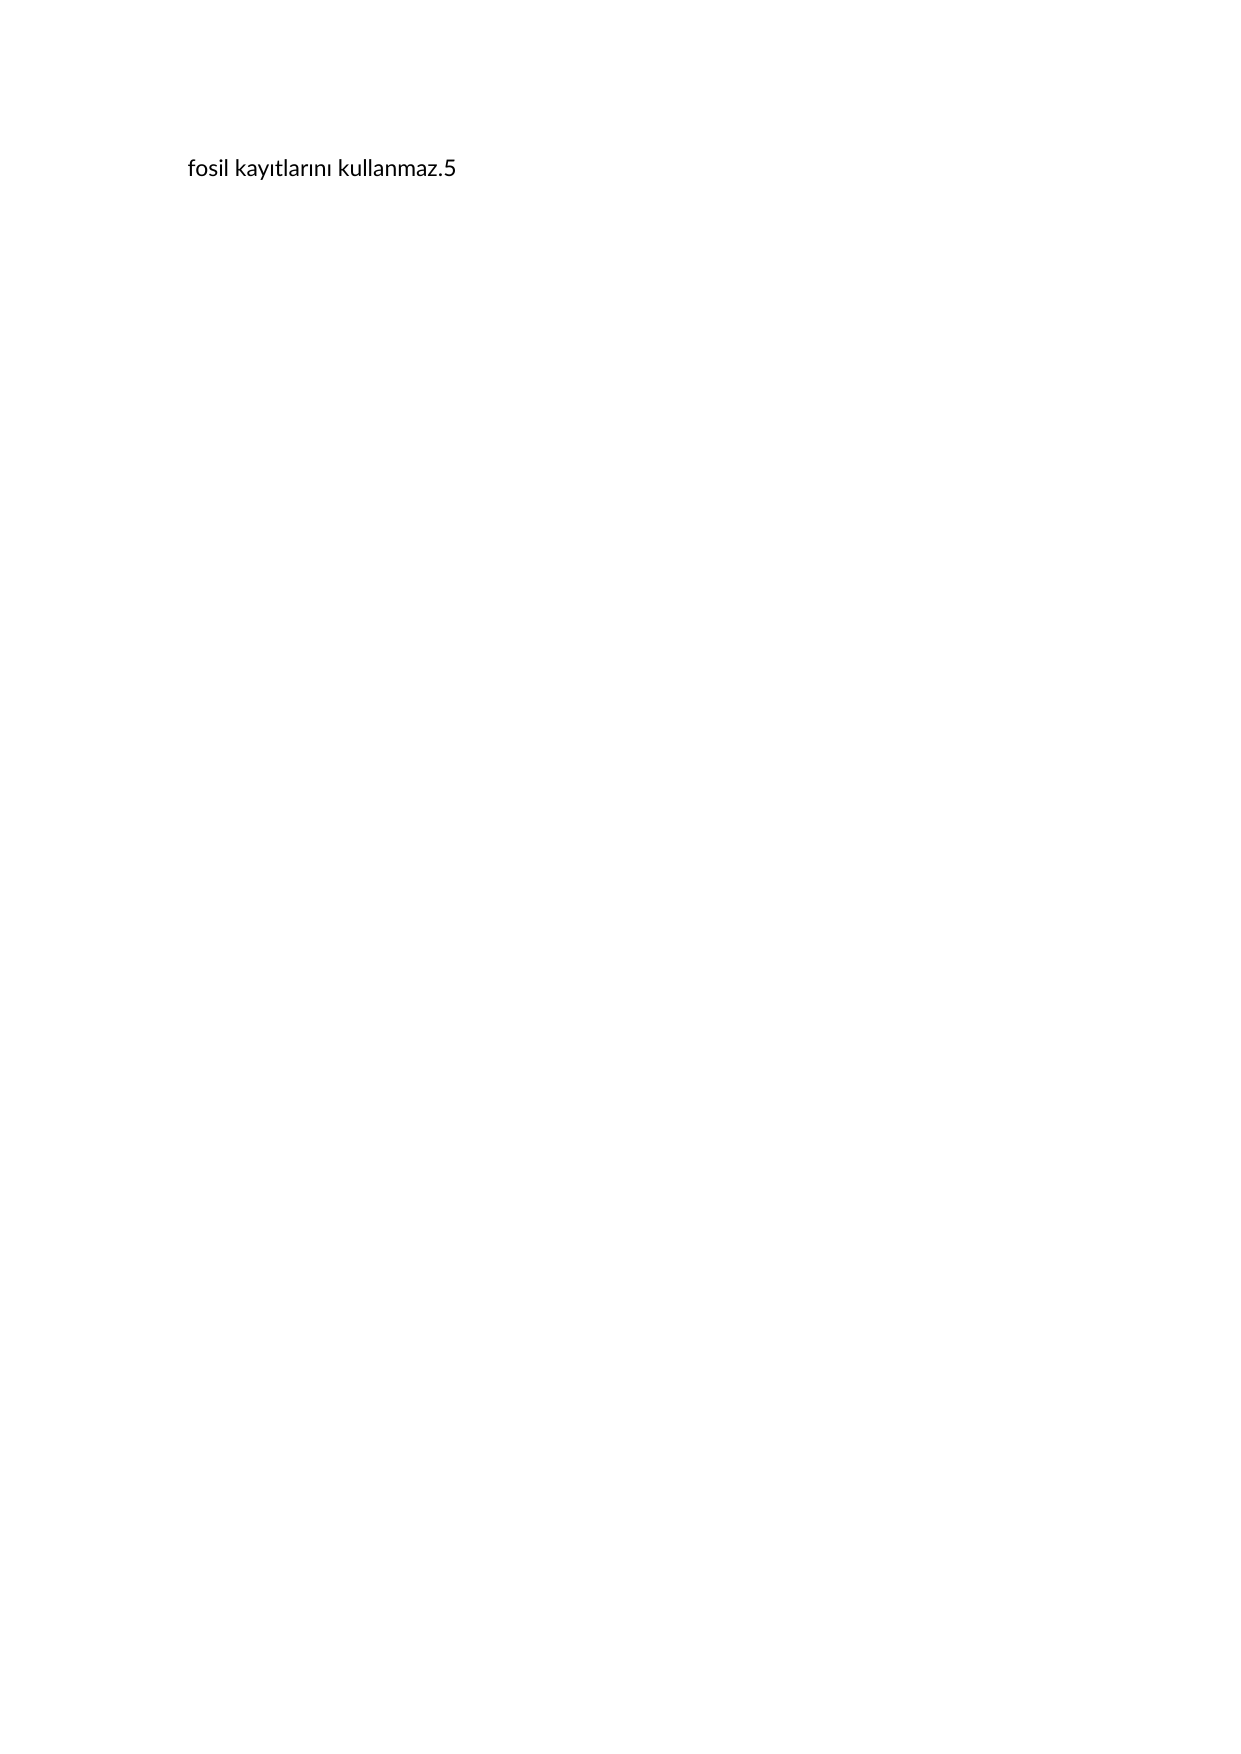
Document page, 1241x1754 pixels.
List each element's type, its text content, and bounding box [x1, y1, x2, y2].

text fosil kayıtlarını kullanmaz.5 [187, 150, 1035, 183]
